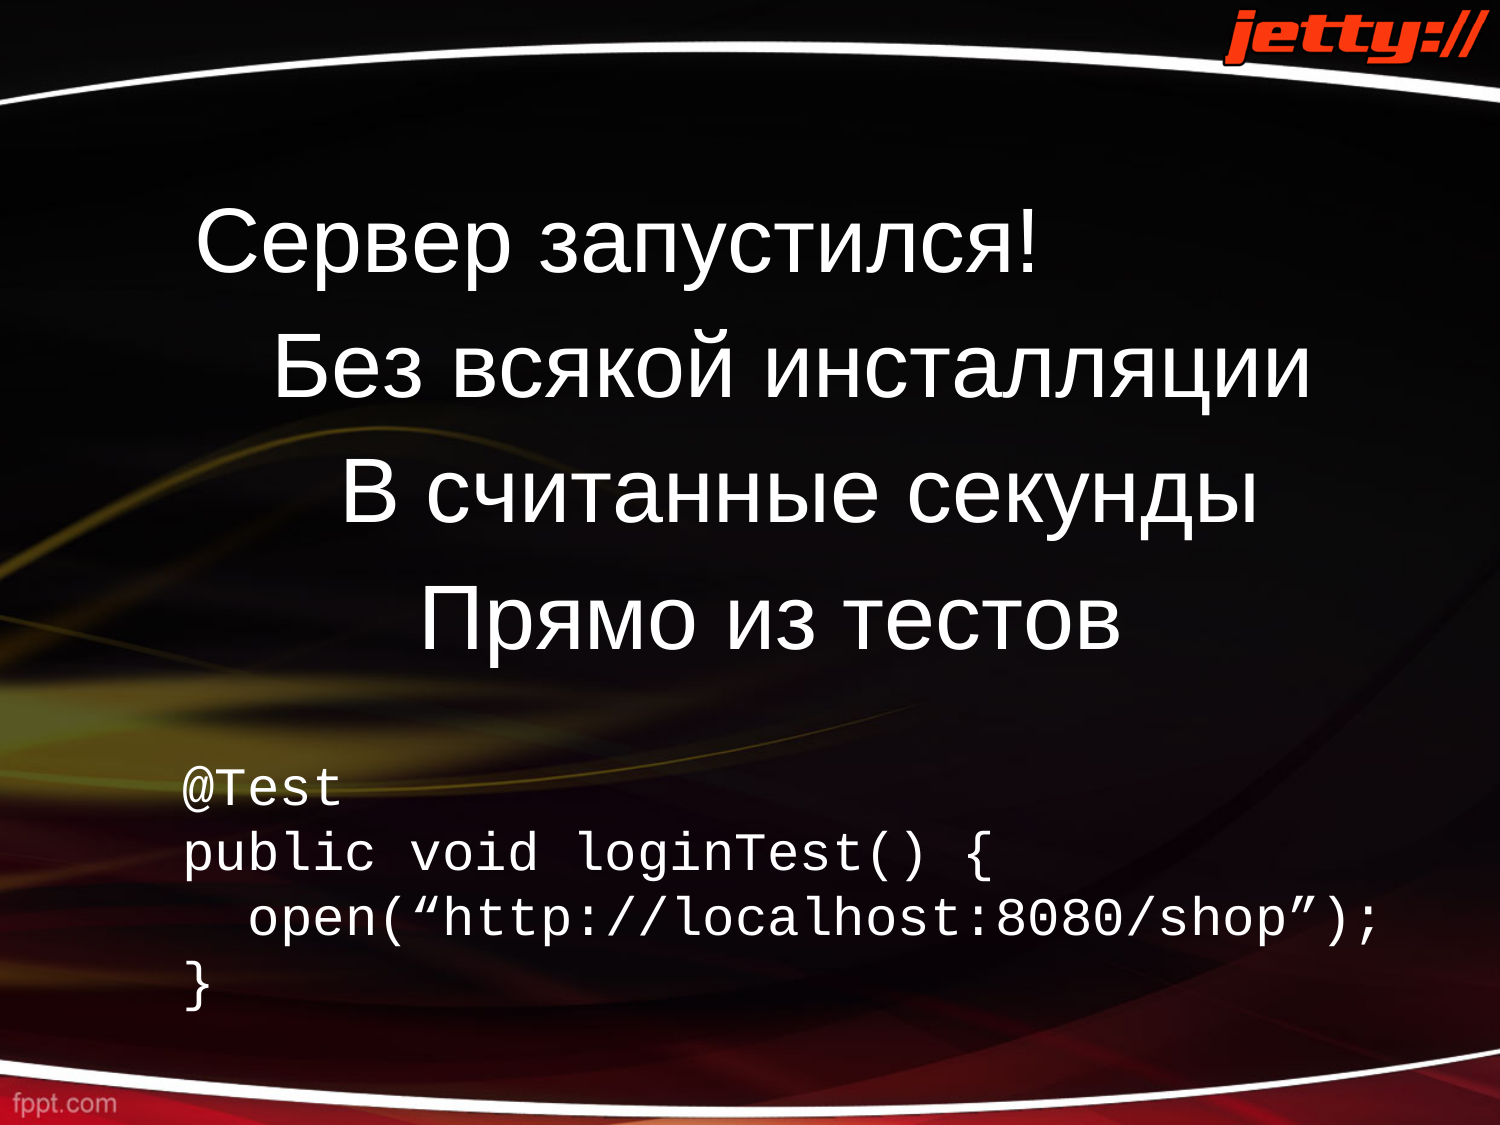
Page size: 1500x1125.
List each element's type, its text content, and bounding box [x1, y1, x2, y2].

text_box @Test public void loginTest() { open(“http://localhost:8080/shop”); } [167, 743, 1401, 1019]
text_box Без всякой инсталляции [256, 297, 1457, 423]
picture [0, 0, 1500, 1125]
text_box Сервер запустился! [180, 173, 1381, 299]
text_box Прямо из тестов [403, 550, 1439, 676]
text_box В считанные секунды [324, 423, 1353, 548]
